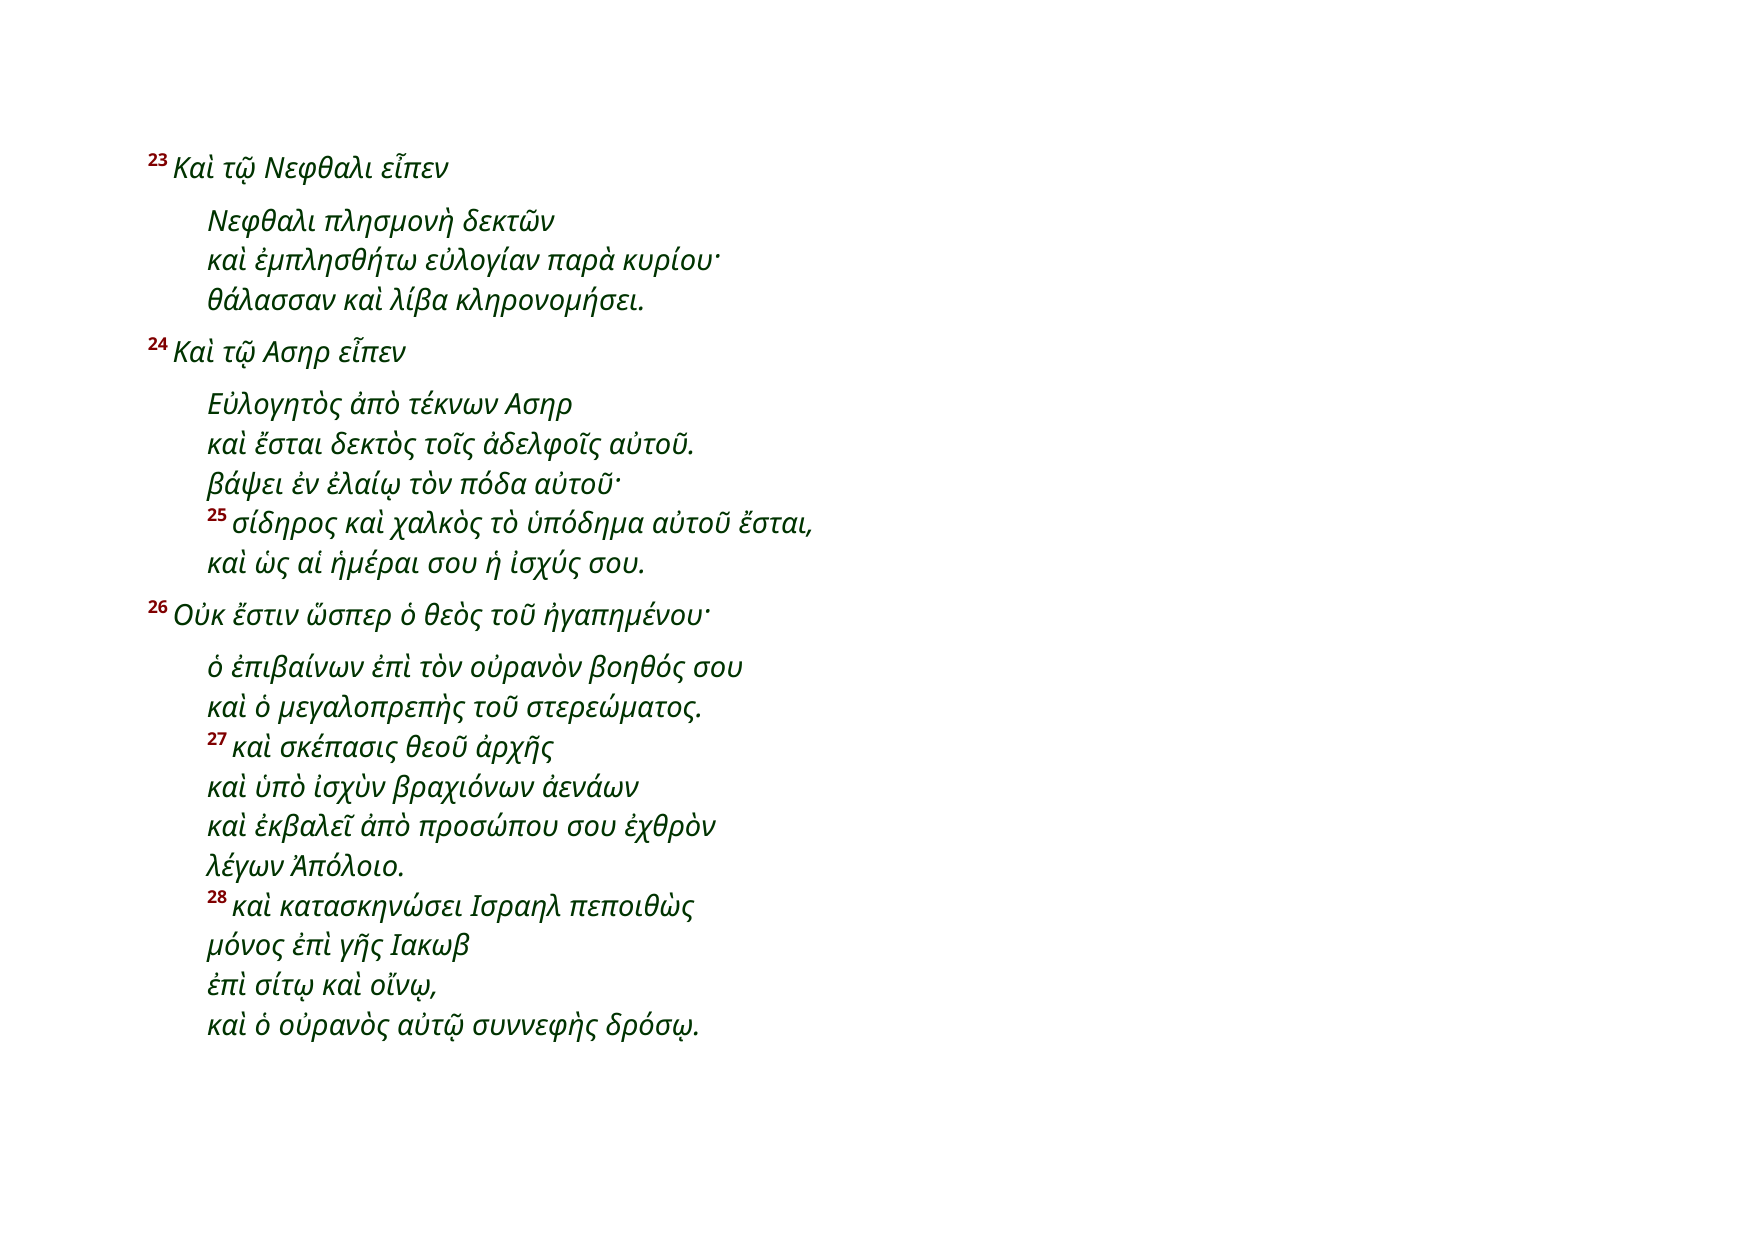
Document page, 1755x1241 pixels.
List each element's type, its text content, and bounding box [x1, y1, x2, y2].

text 24 Καὶ τῷ Ασηρ εἶπεν [148, 331, 1606, 371]
text 26 Οὐκ ἔστιν ὥσπερ ὁ θεὸς τοῦ ἠγαπημένου· [148, 594, 1606, 634]
text 28 καὶ κατασκηνώσει Ισραηλ πεποιθὼς μόνος ἐπὶ γῆς Ιακωβ ἐπὶ σίτῳ καὶ οἴνῳ, καὶ ὁ οὐρανὸς αὐτῷ συννεφὴς δρόσῳ. [207, 885, 1606, 1044]
text 23 Καὶ τῷ Νεφθαλι εἶπεν [148, 148, 1606, 187]
text Νεφθαλι πλησμονὴ δεκτῶν καὶ ἐμπλησθήτω εὐλογίαν παρὰ κυρίου· θάλασσαν καὶ λίβα κληρονομήσει. [207, 200, 1606, 319]
text 25 σίδηρος καὶ χαλκὸς τὸ ὑπόδημα αὐτοῦ ἔσται, καὶ ὡς αἱ ἡμέραι σου ἡ ἰσχύς σου. [207, 503, 1606, 582]
text Εὐλογητὸς ἀπὸ τέκνων Ασηρ καὶ ἔσται δεκτὸς τοῖς ἀδελφοῖς αὐτοῦ. βάψει ἐν ἐλαίῳ τὸν πόδα αὐτοῦ· [207, 384, 1606, 503]
text 27 καὶ σκέπασις θεοῦ ἀρχῆς καὶ ὑπὸ ἰσχὺν βραχιόνων ἀενάων καὶ ἐκβαλεῖ ἀπὸ προσώπου σου ἐχθρὸν λέγων Ἀπόλοιο. [207, 726, 1606, 885]
text ὁ ἐπιβαίνων ἐπὶ τὸν οὐρανὸν βοηθός σου καὶ ὁ μεγαλοπρεπὴς τοῦ στερεώματος. [207, 647, 1606, 726]
